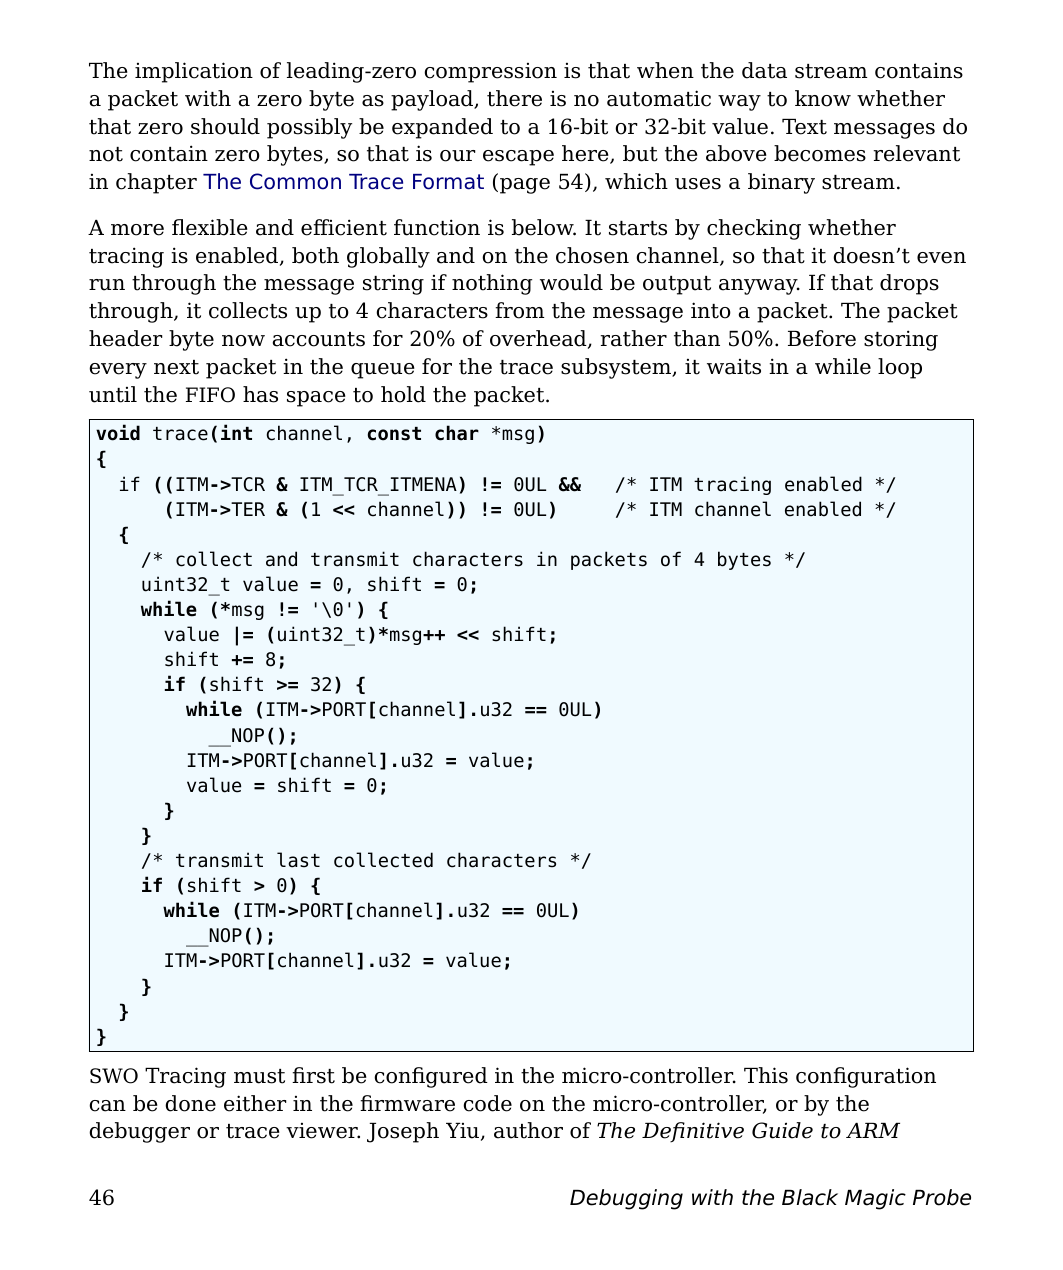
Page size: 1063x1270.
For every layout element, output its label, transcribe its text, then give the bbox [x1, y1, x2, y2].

text SWO Tracing must first be configured in the micro-controller. This configuration can be done either in the firmware code on the micro-controller, or by the debugger or trace viewer. Joseph Yiu, author of The Definitive Guide to ARM [88, 1064, 974, 1144]
text { [90, 444, 973, 469]
text if (shift >= 32) { [90, 670, 973, 696]
text (ITM->TER & (1 << channel)) != 0UL) /* ITM channel enabled */ [90, 495, 973, 520]
text shift += 8; [90, 645, 973, 670]
text __NOP(); [90, 721, 973, 746]
text void trace(int channel, const char *msg) [90, 420, 973, 444]
text { [90, 520, 973, 545]
text } [90, 997, 973, 1022]
text if (shift > 0) { [90, 871, 973, 896]
text } [90, 796, 973, 821]
text } [90, 972, 973, 997]
text while (ITM->PORT[channel].u32 == 0UL) [90, 896, 973, 921]
text /* collect and transmit characters in packets of 4 bytes */ [90, 545, 973, 570]
text ITM->PORT[channel].u32 = value; [90, 947, 973, 972]
text value = shift = 0; [90, 771, 973, 796]
text while (*msg != '\0') { [90, 595, 973, 620]
text } [90, 821, 973, 846]
text ITM->PORT[channel].u32 = value; [90, 746, 973, 771]
text } [90, 1022, 973, 1051]
text while (ITM->PORT[channel].u32 == 0UL) [90, 696, 973, 721]
text /* transmit last collected characters */ [90, 846, 973, 871]
text uint32_t value = 0, shift = 0; [90, 570, 973, 595]
text A more flexible and efficient function is below. It starts by checking whether tracing is enabled, both globally and on the chosen channel, so that it doesn’t even run through the message string if nothing would be output anyway. If that drops through, it collects up to 4 characters from the message into a packet. The packet header byte now accounts for 20% of overhead, rather than 50%. Before storing every next packet in the queue for the trace subsystem, it waits in a while loop until the FIFO has space to hold the packet. [88, 216, 974, 407]
text The implication of leading-zero compression is that when the data stream contains a packet with a zero byte as payload, there is no automatic way to know whether that zero should possibly be expanded to a 16-bit or 32-bit value. Text messages do not contain zero bytes, so that is our escape here, but the above becomes relevant in chapter The Common Trace Format (page 54), which uses a binary stream. [88, 59, 974, 194]
text value |= (uint32_t)*msg++ << shift; [90, 620, 973, 645]
text __NOP(); [90, 921, 973, 947]
text if ((ITM->TCR & ITM_TCR_ITMENA) != 0UL && /* ITM tracing enabled */ [90, 469, 973, 495]
